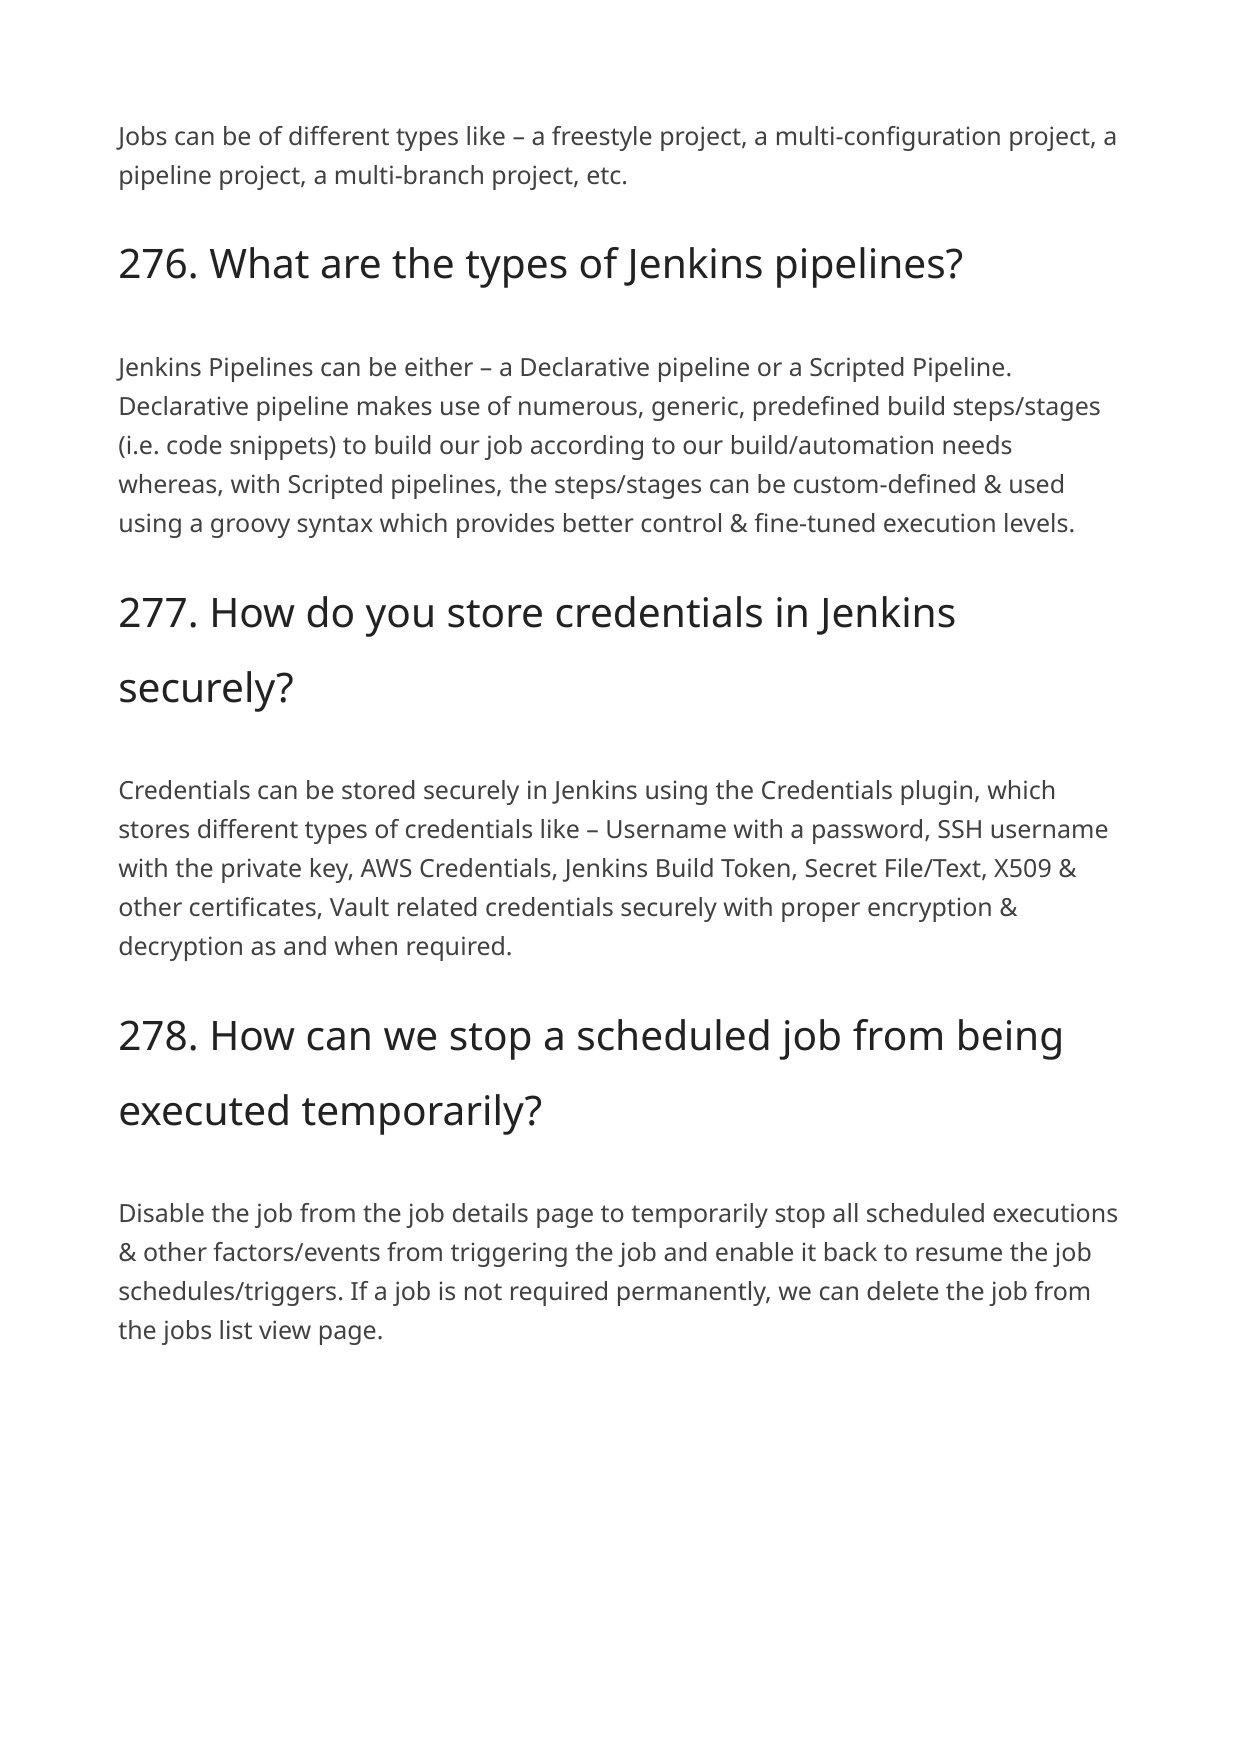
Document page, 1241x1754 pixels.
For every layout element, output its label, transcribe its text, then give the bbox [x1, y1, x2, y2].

subtitle 277. How do you store credentials in Jenkins securely? [118, 584, 1122, 714]
text Disable the job from the job details page to temporarily stop all scheduled executions & other factors/events from triggering the job and enable it back to resume the job schedules/triggers. If a job is not required permanently, we can delete the job from the jobs list view page. [118, 1195, 1122, 1347]
subtitle 278. How can we stop a scheduled job from being executed temporarily? [118, 1007, 1122, 1137]
text Jobs can be of different types like – a freestyle project, a multi-configuration project, a pipeline project, a multi-branch project, etc. [118, 118, 1122, 191]
text Jenkins Pipelines can be either – a Declarative pipeline or a Scripted Pipeline. Declarative pipeline makes use of numerous, generic, predefined build steps/stages (i.e. code snippets) to build our job according to our build/automation needs whereas, with Scripted pipelines, the steps/stages can be custom-defined & used using a groovy syntax which provides better control & fine-tuned execution levels. [118, 349, 1122, 540]
subtitle 276. What are the types of Jenkins pipelines? [118, 236, 1122, 291]
text Credentials can be stored securely in Jenkins using the Credentials plugin, which stores different types of credentials like – Username with a password, SSH username with the private key, AWS Credentials, Jenkins Build Token, Secret File/Text, X509 & other certificates, Vault related credentials securely with proper encryption & decryption as and when required. [118, 772, 1122, 963]
